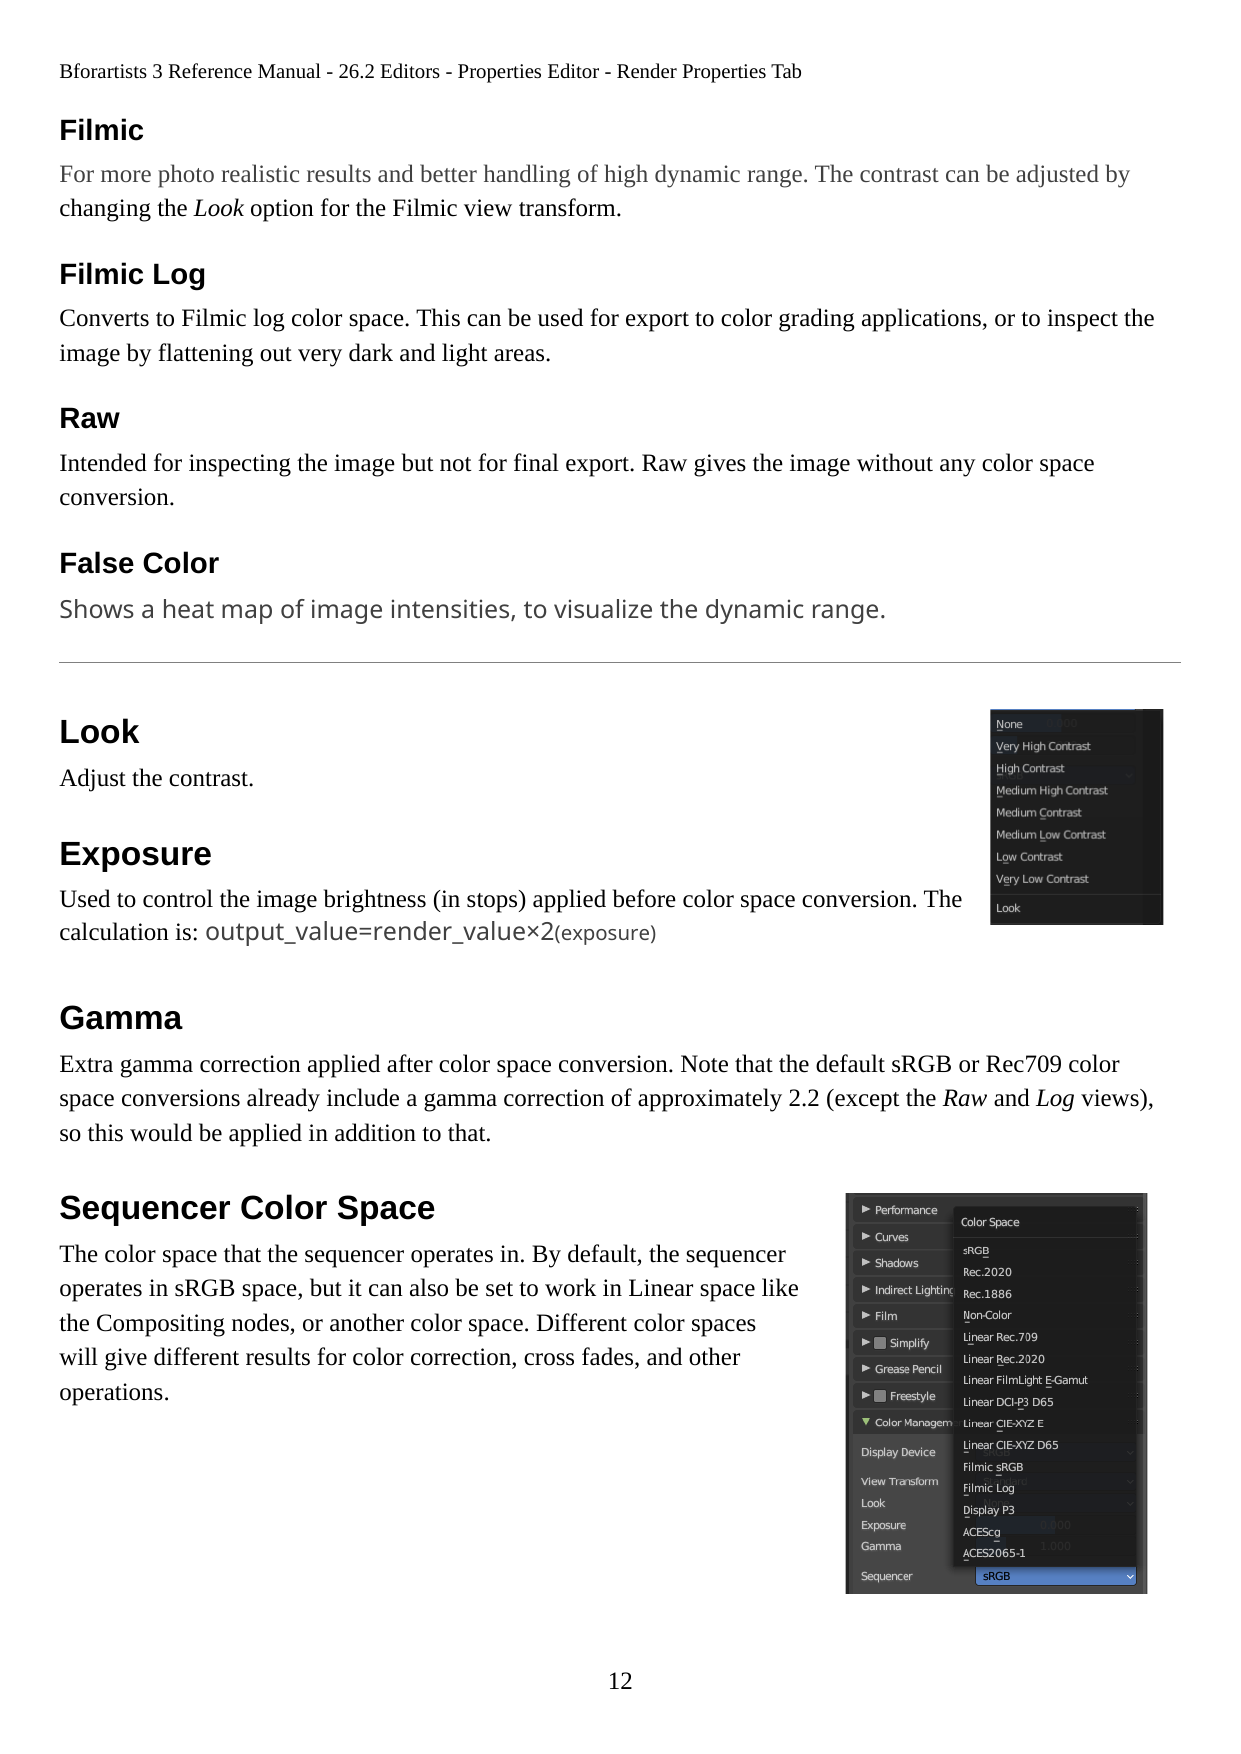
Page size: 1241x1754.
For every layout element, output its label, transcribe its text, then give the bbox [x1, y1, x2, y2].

picture [990, 709, 1164, 925]
subtitle Exposure [59, 833, 990, 872]
subtitle Look [59, 712, 990, 751]
subtitle False Color [59, 546, 1181, 579]
text Intended for inspecting the image but not for final export. Raw gives the image without any color space conversion. [59, 448, 1181, 511]
subtitle Filmic Log [59, 257, 1181, 291]
picture [845, 1193, 1148, 1594]
text Adjust the contrast. [59, 763, 990, 792]
subtitle [1164, 833, 1181, 872]
text [1164, 763, 1181, 792]
subtitle [1164, 712, 1181, 751]
text Shows a heat map of image intensities, to visualize the dynamic range. [59, 592, 1181, 626]
text The color space that the sequencer operates in. By default, the sequencer operates in sRGB space, but it can also be set to work in Linear space like the Compositing nodes, or another color space. Different color spaces will give different results for color correction, cross fades, and other operations. [59, 1239, 845, 1406]
text Converts to Filmic log color space. This can be used for export to color grading applications, or to inspect the image by flattening out very dark and light areas. [59, 303, 1181, 366]
subtitle Filmic [59, 113, 1181, 146]
text For more photo realistic results and better handling of high dynamic range. The contrast can be adjusted by changing the Look option for the Filmic view transform. [59, 159, 1181, 222]
subtitle Raw [59, 401, 1181, 435]
subtitle Sequencer Color Space [59, 1188, 1181, 1226]
list Used to control the image brightness (in stops) applied before color space conversion. The calculation is: output_value=render_value×2(exposure) [59, 884, 1181, 947]
subtitle Gamma [59, 998, 1181, 1036]
text Extra gamma correction applied after color space conversion. Note that the default sRGB or Rec709 color space conversions already include a gamma correction of approximately 2.2 (except the Raw and Log views), so this would be applied in addition to that. [59, 1049, 1181, 1147]
